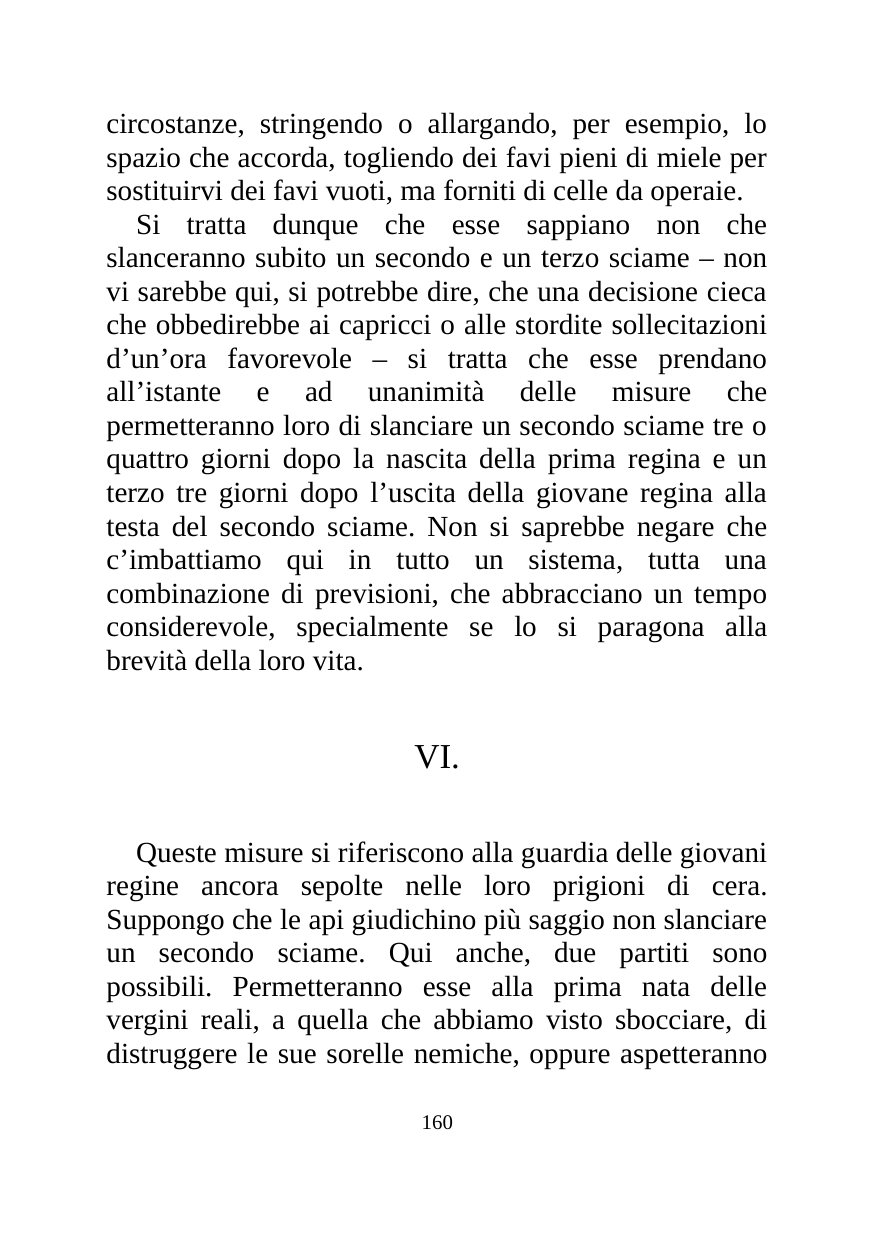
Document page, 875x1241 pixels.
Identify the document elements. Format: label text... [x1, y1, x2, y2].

subtitle VI. [106, 736, 768, 776]
text Si tratta dunque che esse sappiano non che slanceranno subito un secondo e un terzo sciame – non vi sarebbe qui, si potrebbe dire, che una decisione cieca che obbedirebbe ai capricci o alle stordite sollecitazioni d’un’ora favorevole – si tratta che esse prendano all’istante e ad unanimità delle misure che permetteranno loro di slanciare un secondo sciame tre o quattro giorni dopo la nascita della prima regina e un terzo tre giorni dopo l’uscita della giovane regina alla testa del secondo sciame. Non si saprebbe negare che c’imbattiamo qui in tutto un sistema, tutta una combinazione di previsioni, che abbracciano un tempo considerevole, specialmente se lo si paragona alla brevità della loro vita. [106, 207, 768, 676]
text Queste misure si riferiscono alla guardia delle giovani regine ancora sepolte nelle loro prigioni di cera. Suppongo che le api giudichino più saggio non slanciare un secondo sciame. Qui anche, due partiti sono possibili. Permetteranno esse alla prima nata delle vergini reali, a quella che abbiamo visto sbocciare, di distruggere le sue sorelle nemiche, oppure aspetteranno [106, 835, 768, 1069]
text circostanze, stringendo o allargando, per esempio, lo spazio che accorda, togliendo dei favi pieni di miele per sostituirvi dei favi vuoti, ma forniti di celle da operaie. [106, 106, 768, 207]
